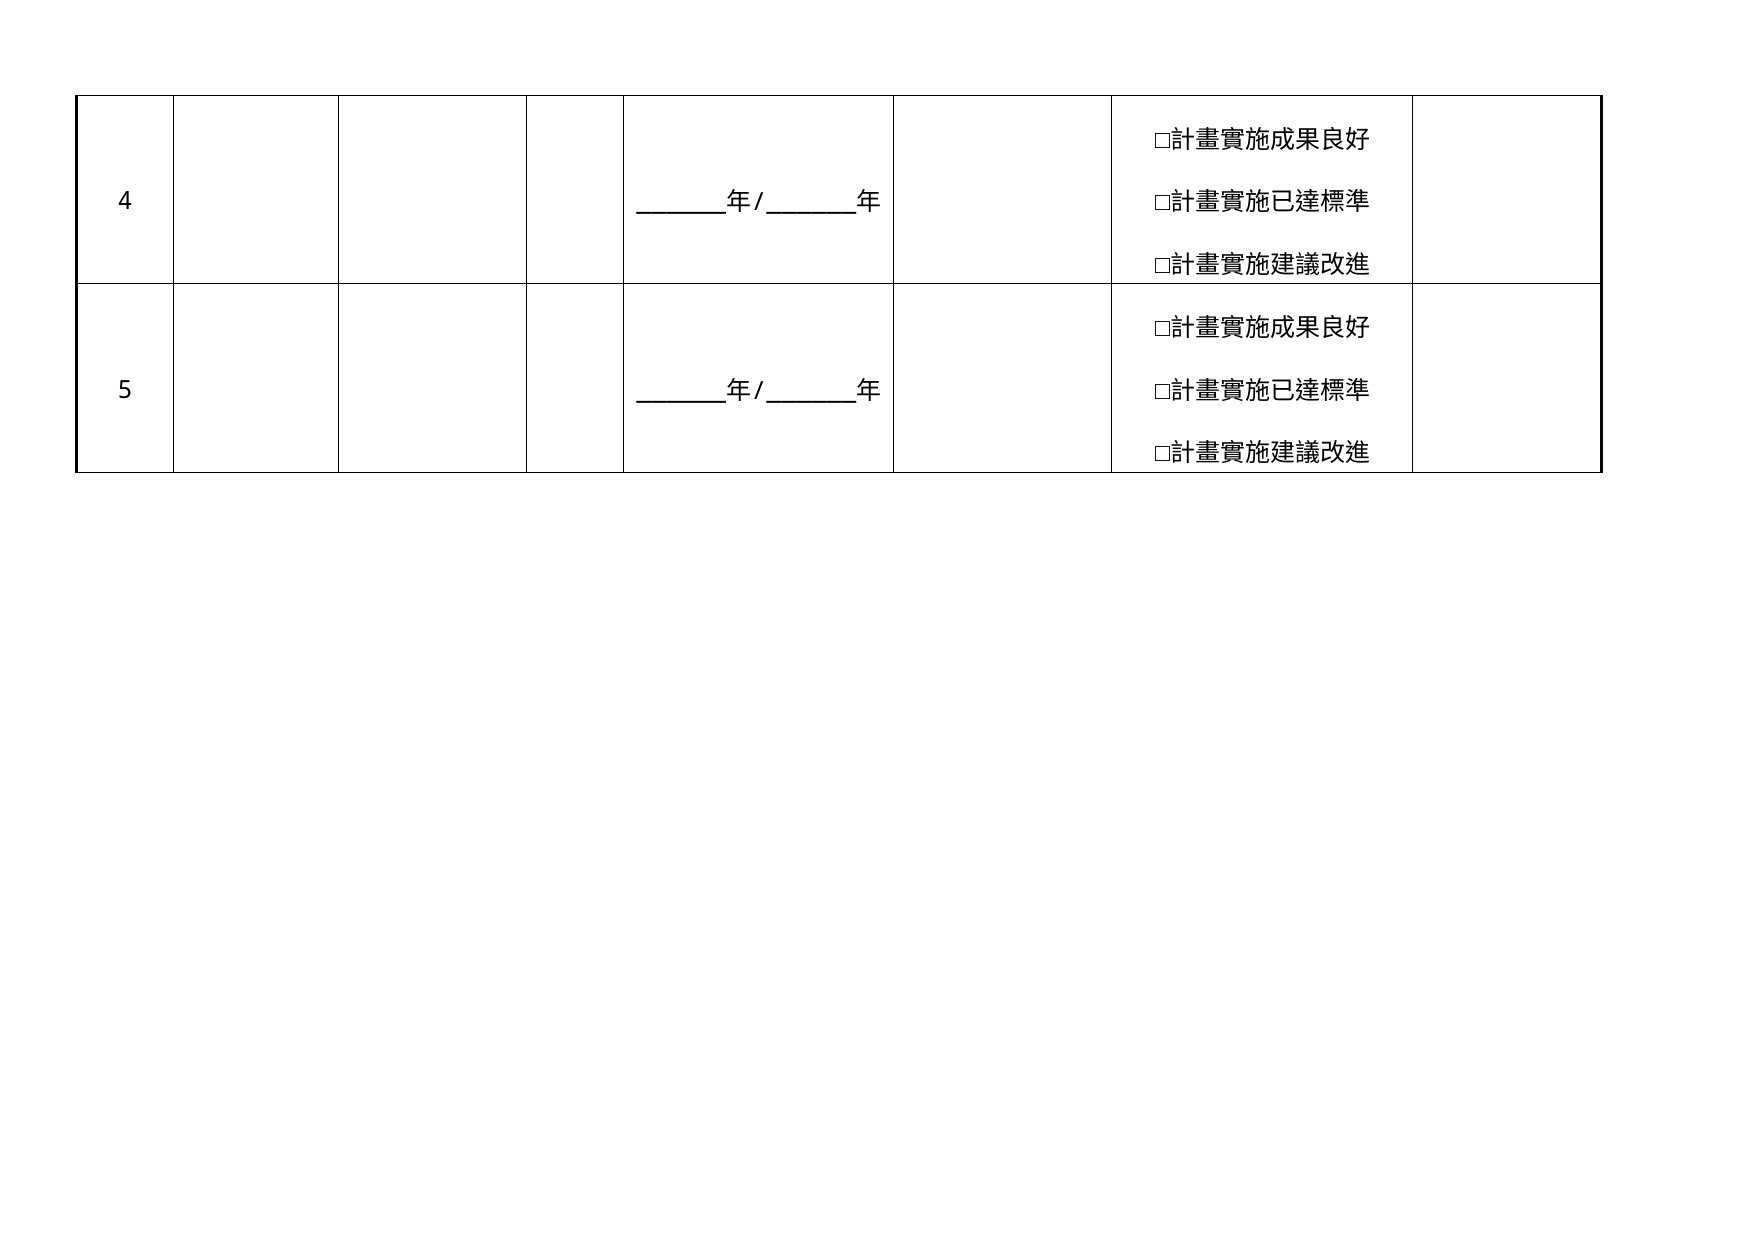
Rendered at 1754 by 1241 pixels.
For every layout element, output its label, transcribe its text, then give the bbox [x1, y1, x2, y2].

table_cell [527, 284, 623, 472]
table_cell 4 [78, 96, 173, 283]
table_cell [527, 96, 623, 283]
table_cell 5 [78, 284, 173, 472]
table_cell [894, 96, 1111, 283]
table_cell [174, 96, 338, 283]
table_cell [1413, 284, 1600, 472]
table_cell □計畫實施成果良好 □計畫實施已達標準 □計畫實施建議改進 [1112, 284, 1412, 472]
table_cell [339, 284, 526, 472]
table_cell □計畫實施成果良好 □計畫實施已達標準 □計畫實施建議改進 [1112, 96, 1412, 283]
table_cell [339, 96, 526, 283]
table_cell [1413, 96, 1600, 283]
table_cell ______年/______年 [624, 284, 893, 472]
table_cell [894, 284, 1111, 472]
table_cell [174, 284, 338, 472]
table_cell ______年/______年 [624, 96, 893, 283]
